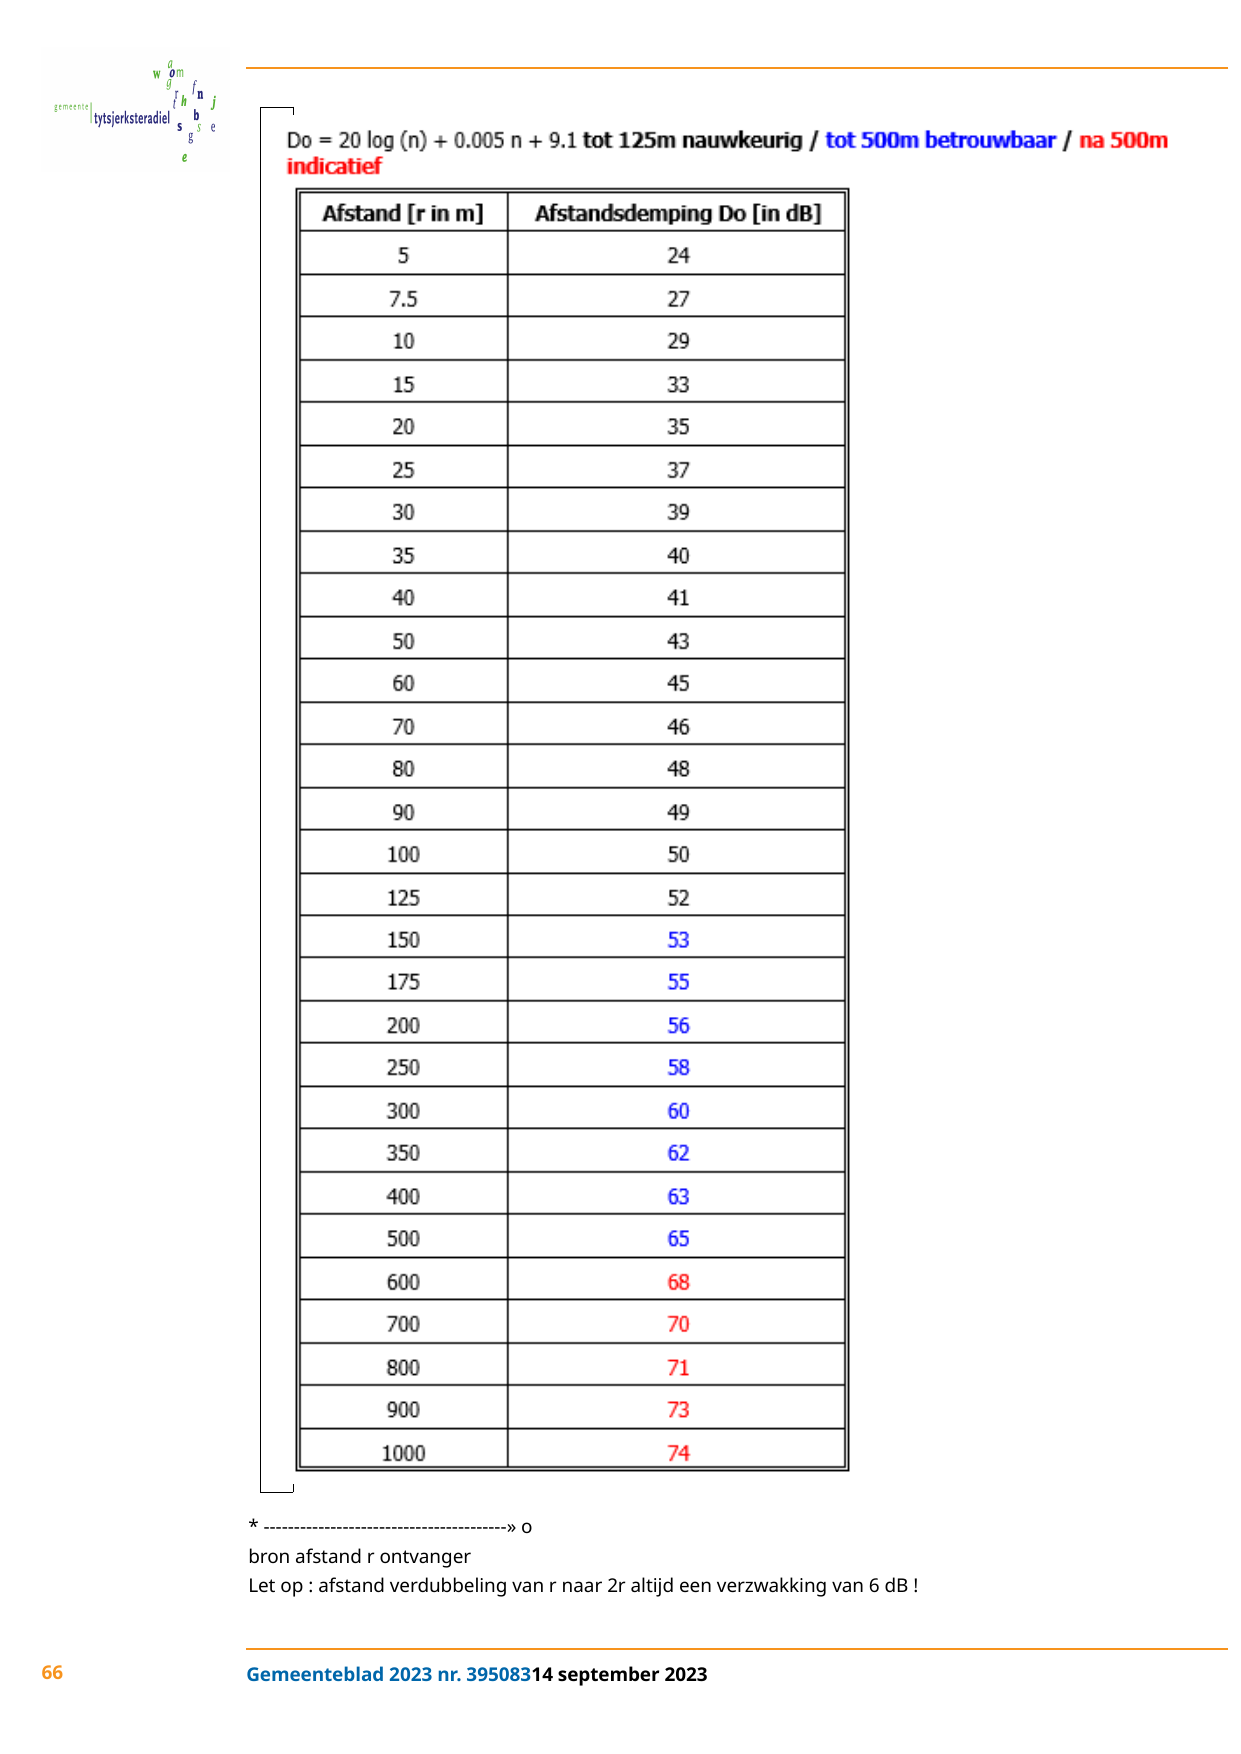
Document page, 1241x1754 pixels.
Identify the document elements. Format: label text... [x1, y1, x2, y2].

text Let op : afstand verdubbeling van r naar 2r altijd een verzwakking van 6 dB ! [248, 1573, 1152, 1598]
picture [268, 115, 1173, 1484]
picture [41, 47, 231, 172]
text bron afstand r ontvanger [248, 1543, 1152, 1569]
text * ----------------------------------------» o [248, 1513, 1152, 1539]
